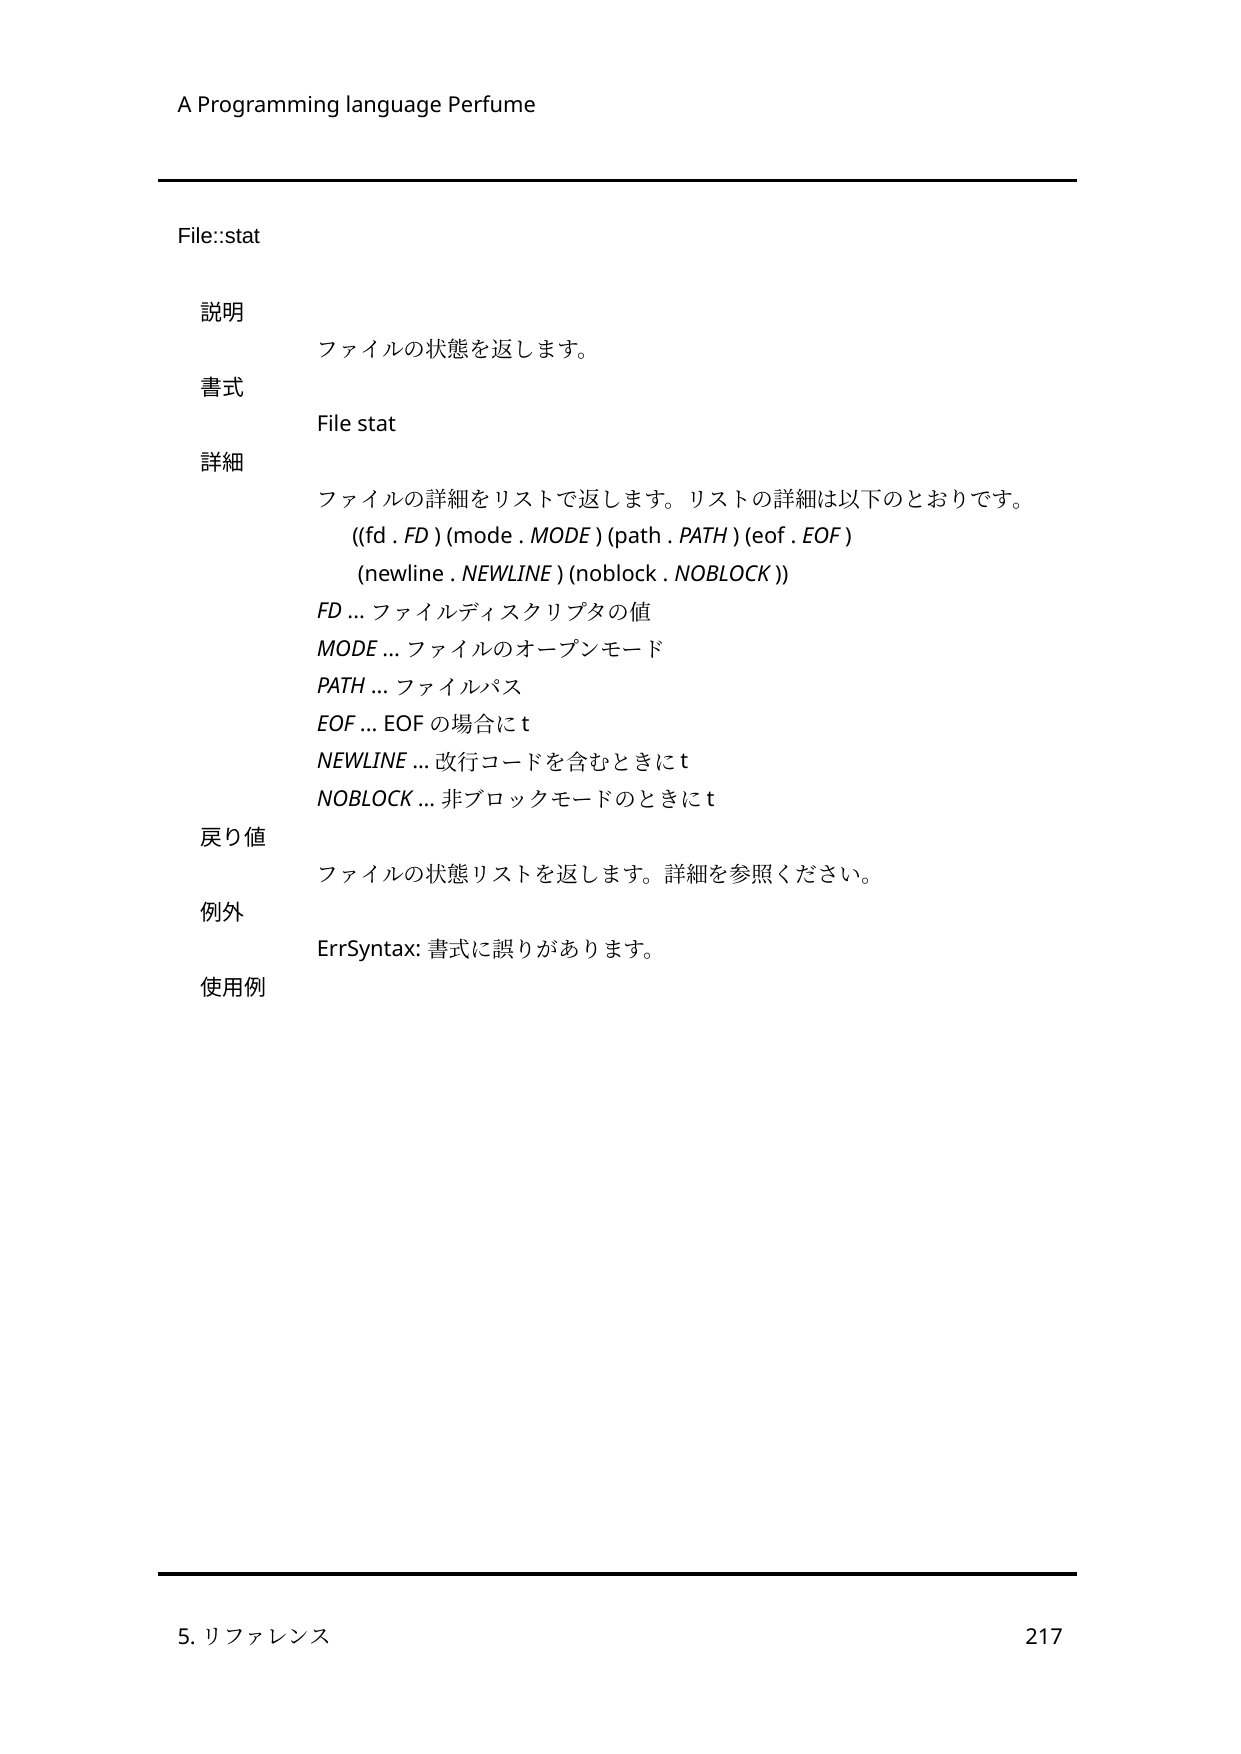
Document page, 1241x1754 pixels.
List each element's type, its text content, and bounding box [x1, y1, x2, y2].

table_cell File stat [317, 367, 1063, 442]
table_cell 例外 [200, 892, 317, 967]
table_header ファイルの状態を返します。 [317, 292, 1063, 367]
table_cell ErrSyntax: 書式に誤りがあります。 [317, 892, 1063, 967]
table_cell 詳細 [200, 442, 317, 817]
table_cell 使用例 [200, 967, 317, 1042]
table_header 説明 [200, 292, 317, 367]
table_cell [317, 967, 1063, 1042]
table_cell 書式 [200, 367, 317, 442]
table_cell ファイルの状態リストを返します。詳細を参照ください。 [317, 817, 1063, 892]
subtitle File::stat [177, 217, 1063, 254]
table_cell ファイルの詳細をリストで返します。リストの詳細は以下のとおりです。 ((fd . FD ) (mode . MODE ) (path . PATH ) (eof . EOF ) (newline . NEWLINE ) (noblock . NOBLOCK )) FD ... ファイルディスクリプタの値 MODE ... ファイルのオープンモード PATH ... ファイルパス EOF ... EOF の場合にt NEWLINE … 改行コードを含むときにt NOBLOCK … 非ブロックモードのときにt [317, 442, 1063, 817]
table_cell 戻り値 [200, 817, 317, 892]
